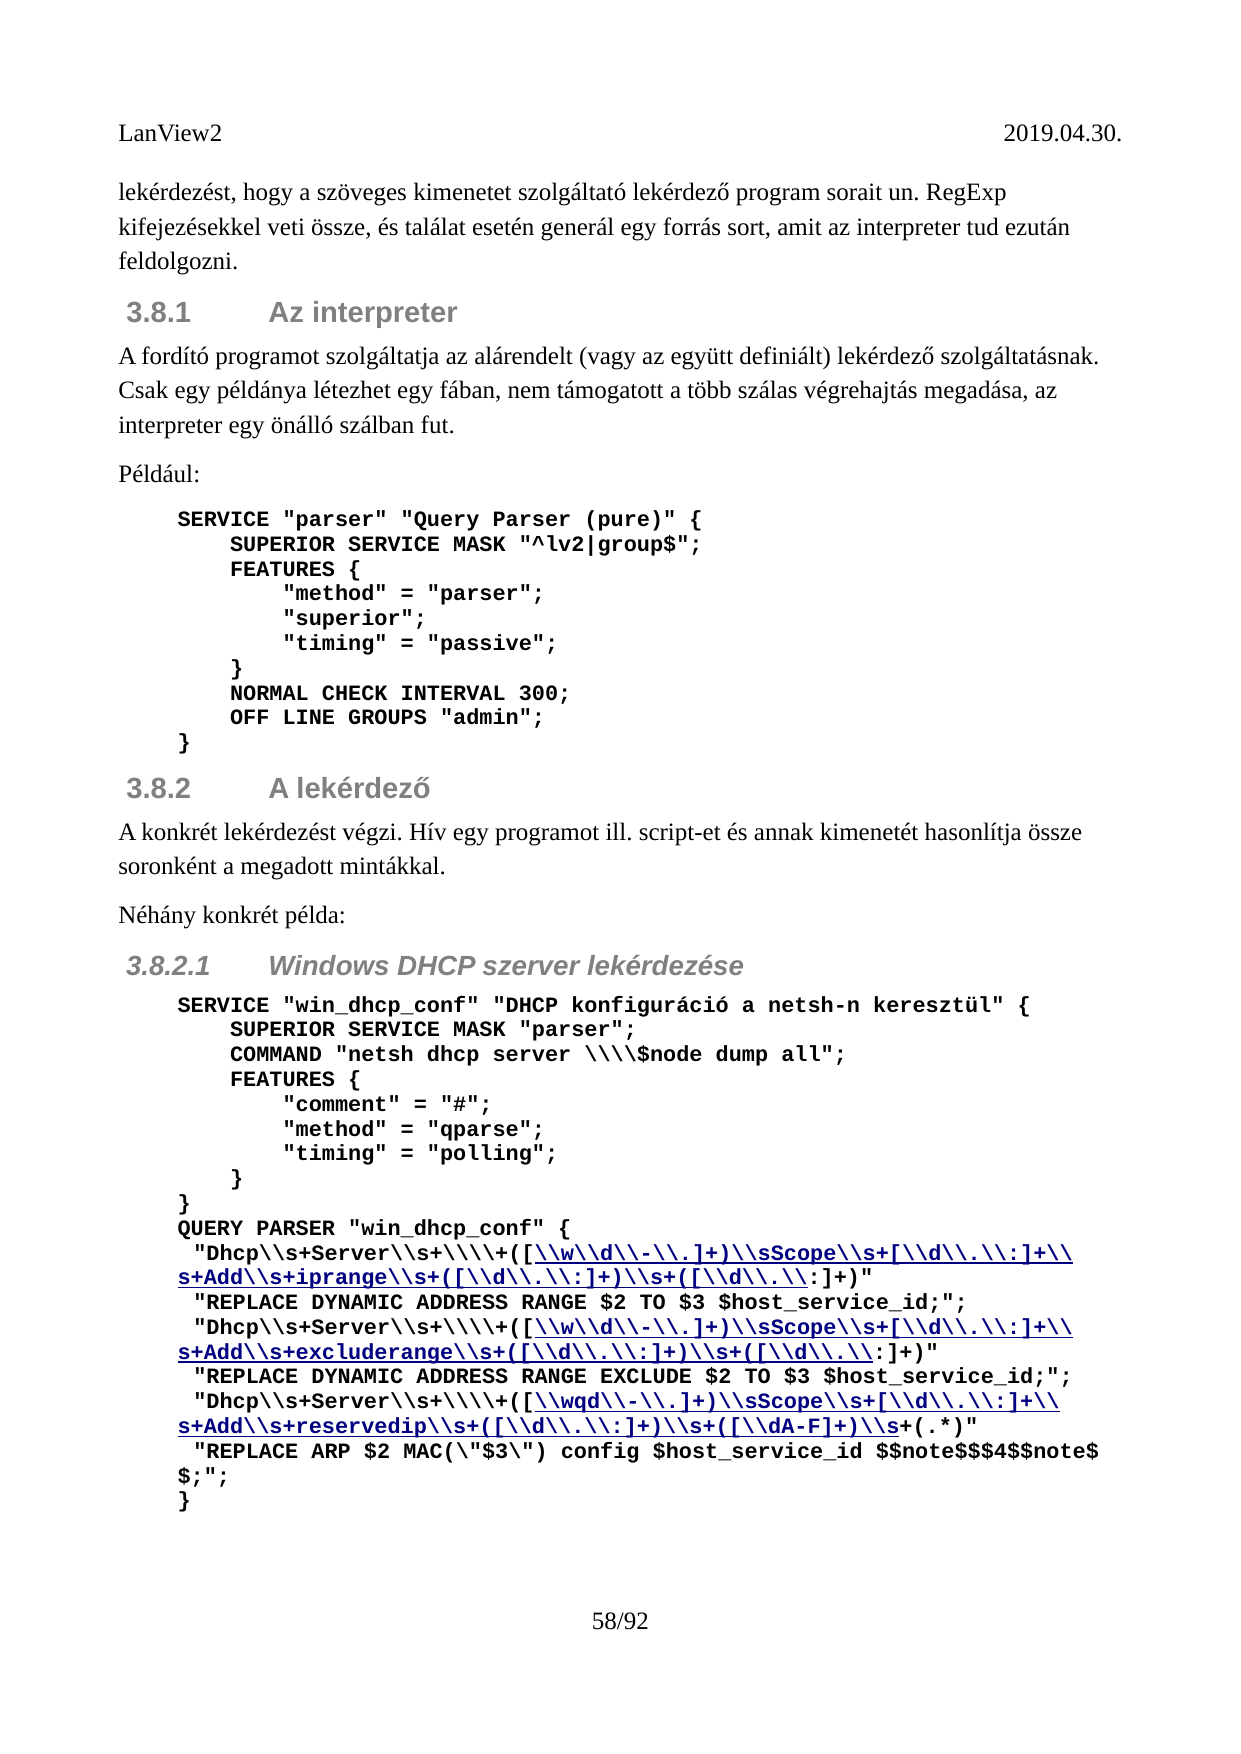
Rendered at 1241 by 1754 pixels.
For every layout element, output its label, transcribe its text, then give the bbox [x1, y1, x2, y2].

subtitle Az interpreter [118, 295, 1122, 329]
text QUERY PARSER "win_dhcp_conf" { "Dhcp\\s+Server\\s+\\\\+([\\w\\d\\-\\.]+)\\sScope\\s+[\\d\\.\\:]+\\s+Add\\s+iprange\\s+([\\d\\.\\:]+)\\s+([\\d\\.\\:]+)" "REPLACE DYNAMIC ADDRESS RANGE $2 TO $3 $host_service_id;"; "Dhcp\\s+Server\\s+\\\\+([\\w\\d\\-\\.]+)\\sScope\\s+[\\d\\.\\:]+\\s+Add\\s+excluderange\\s+([\\d\\.\\:]+)\\s+([\\d\\.\\:]+)" "REPLACE DYNAMIC ADDRESS RANGE EXCLUDE $2 TO $3 $host_service_id;"; "Dhcp\\s+Server\\s+\\\\+([\\wqd\\-\\.]+)\\sScope\\s+[\\d\\.\\:]+\\s+Add\\s+reservedip\\s+([\\d\\.\\:]+)\\s+([\\dA-F]+)\\s+(.*)" [177, 1217, 1122, 1440]
text A konkrét lekérdezést végzi. Hív egy programot ill. script-et és annak kimenetét hasonlítja össze soronként a megadott mintákkal. [118, 817, 1122, 880]
text A fordító programot szolgáltatja az alárendelt (vagy az együtt definiált) lekérdező szolgáltatásnak. Csak egy példánya létezhet egy fában, nem támogatott a több szálas végrehajtás megadása, az interpreter egy önálló szálban fut. [118, 341, 1122, 439]
text SERVICE "parser" "Query Parser (pure)" { SUPERIOR SERVICE MASK "^lv2|group$"; FEATURES { "method" = "parser"; "superior"; "timing" = "passive"; } NORMAL CHECK INTERVAL 300; OFF LINE GROUPS "admin"; } [177, 508, 1122, 756]
text lekérdezést, hogy a szöveges kimenetet szolgáltató lekérdező program sorait un. RegExp kifejezésekkel veti össze, és találat esetén generál egy forrás sort, amit az interpreter tud ezután feldolgozni. [118, 177, 1122, 275]
text "REPLACE ARP $2 MAC(\"$3\") config $host_service_id $$note$$$4$$note$$;"; } [177, 1440, 1122, 1514]
text SERVICE "win_dhcp_conf" "DHCP konfiguráció a netsh-n keresztül" { SUPERIOR SERVICE MASK "parser"; COMMAND "netsh dhcp server \\\\$node dump all"; FEATURES { "comment" = "#"; "method" = "qparse"; "timing" = "polling"; } } [177, 994, 1122, 1217]
text Például: [118, 459, 1122, 488]
subtitle Windows DHCP szerver lekérdezése [118, 949, 1122, 981]
text Néhány konkrét példa: [118, 900, 1122, 929]
subtitle A lekérdező [118, 771, 1122, 804]
